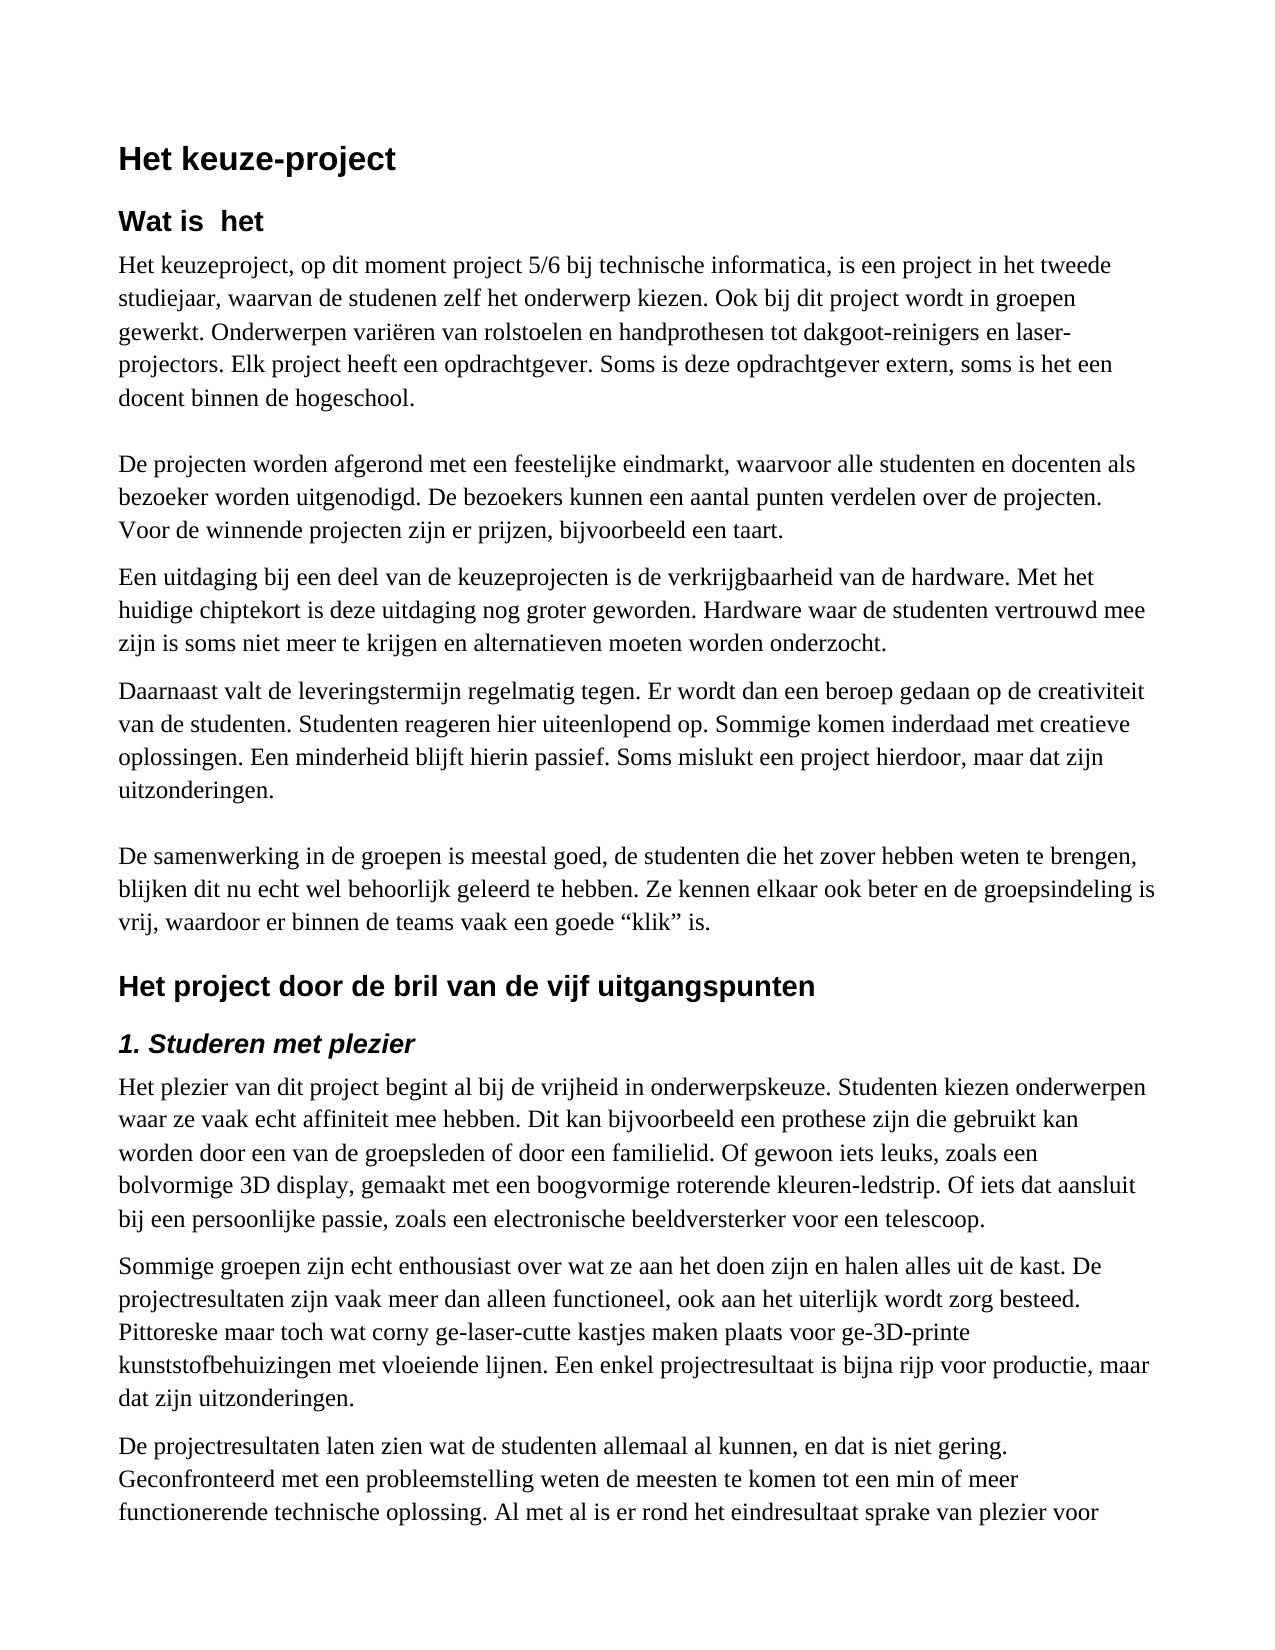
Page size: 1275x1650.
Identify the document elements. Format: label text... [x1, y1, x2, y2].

subtitle Het project door de bril van de vijf uitgangspunten [118, 969, 1157, 1003]
text De projectresultaten laten zien wat de studenten allemaal al kunnen, en dat is niet gering. Geconfronteerd met een probleemstelling weten de meesten te komen tot een min of meer functionerende technische oplossing. Al met al is er rond het eindresultaat sprake van plezier voor [118, 1431, 1157, 1526]
subtitle 1. Studeren met plezier [118, 1028, 1157, 1059]
text Sommige groepen zijn echt enthousiast over wat ze aan het doen zijn en halen alles uit de kast. De projectresultaten zijn vaak meer dan alleen functioneel, ook aan het uiterlijk wordt zorg besteed. Pittoreske maar toch wat corny ge-laser-cutte kastjes maken plaats voor ge-3D-printe kunststofbehuizingen met vloeiende lijnen. Een enkel projectresultaat is bijna rijp voor productie, maar dat zijn uitzonderingen. [118, 1251, 1157, 1412]
subtitle Wat is het [118, 204, 1157, 238]
text Daarnaast valt de leveringstermijn regelmatig tegen. Er wordt dan een beroep gedaan op de creativiteit van de studenten. Studenten reageren hier uiteenlopend op. Sommige komen inderdaad met creatieve oplossingen. Een minderheid blijft hierin passief. Soms mislukt een project hierdoor, maar dat zijn uitzonderingen. De samenwerking in de groepen is meestal goed, de studenten die het zover hebben weten te brengen, blijken dit nu echt wel behoorlijk geleerd te hebben. Ze kennen elkaar ook beter en de groepsindeling is vrij, waardoor er binnen de teams vaak een goede “klik” is. [118, 676, 1157, 936]
text Het plezier van dit project begint al bij de vrijheid in onderwerpskeuze. Studenten kiezen onderwerpen waar ze vaak echt affiniteit mee hebben. Dit kan bijvoorbeeld een prothese zijn die gebruikt kan worden door een van de groepsleden of door een familielid. Of gewoon iets leuks, zoals een bolvormige 3D display, gemaakt met een boogvormige roterende kleuren-ledstrip. Of iets dat aansluit bij een persoonlijke passie, zoals een electronische beeldversterker voor een telescoop. [118, 1072, 1157, 1232]
text Het keuzeproject, op dit moment project 5/6 bij technische informatica, is een project in het tweede studiejaar, waarvan de studenen zelf het onderwerp kiezen. Ook bij dit project wordt in groepen gewerkt. Onderwerpen variëren van rolstoelen en handprothesen tot dakgoot-reinigers en laser-projectors. Elk project heeft een opdrachtgever. Soms is deze opdrachtgever extern, soms is het een docent binnen de hogeschool. De projecten worden afgerond met een feestelijke eindmarkt, waarvoor alle studenten en docenten als bezoeker worden uitgenodigd. De bezoekers kunnen een aantal punten verdelen over de projecten. Voor de winnende projecten zijn er prijzen, bijvoorbeeld een taart. [118, 251, 1157, 543]
text Een uitdaging bij een deel van de keuzeprojecten is de verkrijgbaarheid van de hardware. Met het huidige chiptekort is deze uitdaging nog groter geworden. Hardware waar de studenten vertrouwd mee zijn is soms niet meer te krijgen en alternatieven moeten worden onderzocht. [118, 562, 1157, 657]
subtitle Het keuze-project [118, 139, 1157, 177]
